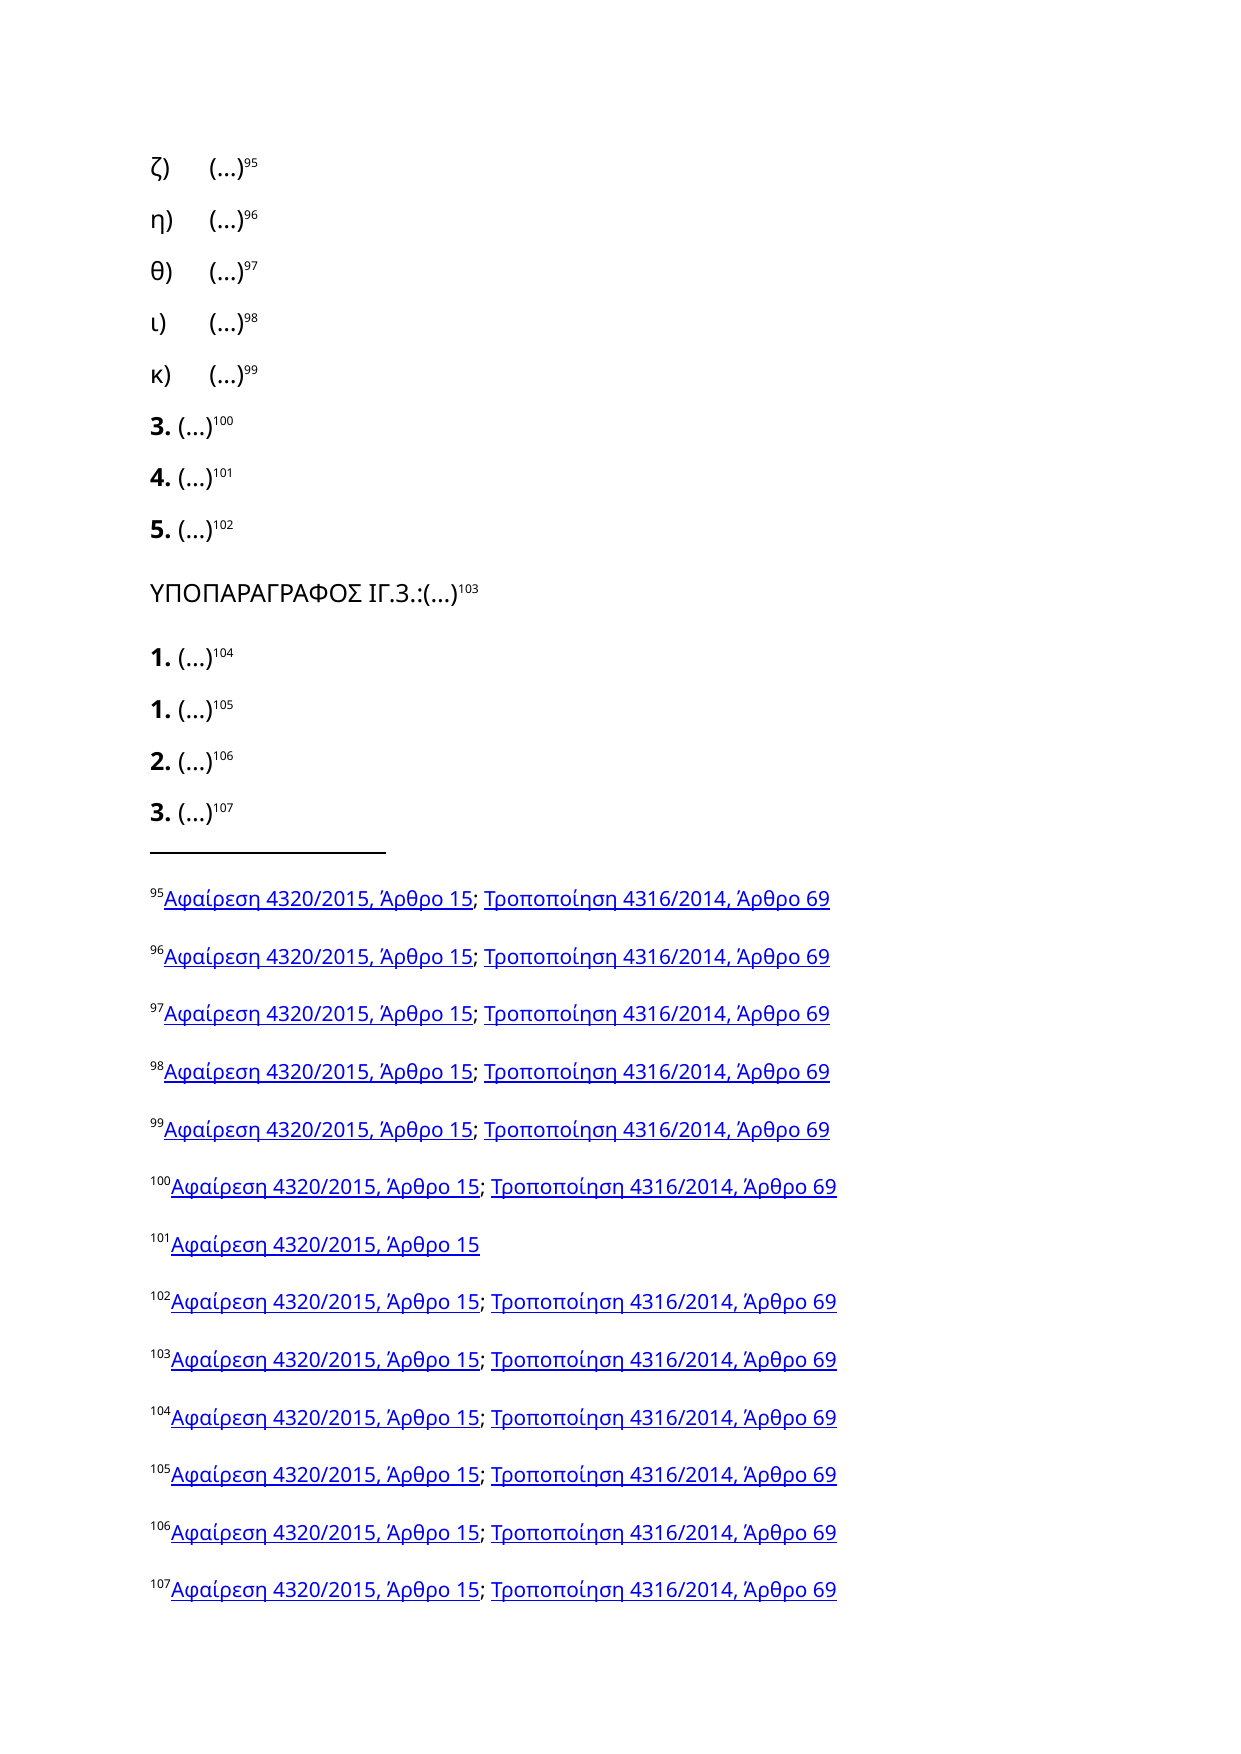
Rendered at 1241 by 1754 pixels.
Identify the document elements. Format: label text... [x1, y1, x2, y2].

list ι) (…) [150, 305, 1090, 339]
text Αφαίρεση 4320/2015, Άρθρο 15 [150, 1230, 1090, 1258]
text Αφαίρεση 4320/2015, Άρθρο 15; Τροποποίηση 4316/2014, Άρθρο 69 [150, 1115, 1090, 1143]
text Αφαίρεση 4320/2015, Άρθρο 15; Τροποποίηση 4316/2014, Άρθρο 69 [150, 1287, 1090, 1316]
text Αφαίρεση 4320/2015, Άρθρο 15; Τροποποίηση 4316/2014, Άρθρο 69 [150, 1576, 1090, 1604]
text 2. (…) [150, 743, 1090, 777]
text Αφαίρεση 4320/2015, Άρθρο 15; Τροποποίηση 4316/2014, Άρθρο 69 [150, 942, 1090, 970]
text Αφαίρεση 4320/2015, Άρθρο 15; Τροποποίηση 4316/2014, Άρθρο 69 [150, 1518, 1090, 1546]
list θ) (…) [150, 253, 1090, 287]
text Αφαίρεση 4320/2015, Άρθρο 15; Τροποποίηση 4316/2014, Άρθρο 69 [150, 1345, 1090, 1373]
list η) (…) [150, 202, 1090, 236]
text 3. (…) [150, 408, 1090, 442]
text Αφαίρεση 4320/2015, Άρθρο 15; Τροποποίηση 4316/2014, Άρθρο 69 [150, 1403, 1090, 1431]
text 4. (…) [150, 460, 1090, 494]
text Αφαίρεση 4320/2015, Άρθρο 15; Τροποποίηση 4316/2014, Άρθρο 69 [150, 1460, 1090, 1489]
text ΥΠΟΠΑΡΑΓΡΑΦΟΣ ΙΓ.3.:(…) [150, 576, 1090, 610]
text Αφαίρεση 4320/2015, Άρθρο 15; Τροποποίηση 4316/2014, Άρθρο 69 [150, 999, 1090, 1028]
list κ) (…) [150, 357, 1090, 391]
text Αφαίρεση 4320/2015, Άρθρο 15; Τροποποίηση 4316/2014, Άρθρο 69 [150, 1057, 1090, 1086]
text Αφαίρεση 4320/2015, Άρθρο 15; Τροποποίηση 4316/2014, Άρθρο 69 [150, 884, 1090, 913]
list ζ) (…) [150, 150, 1090, 184]
text 5. (…) [150, 512, 1090, 546]
text 1. (…) [150, 692, 1090, 726]
text Αφαίρεση 4320/2015, Άρθρο 15; Τροποποίηση 4316/2014, Άρθρο 69 [150, 1172, 1090, 1201]
text 1. (…) [150, 640, 1090, 674]
text 3. (…) [150, 795, 1090, 829]
